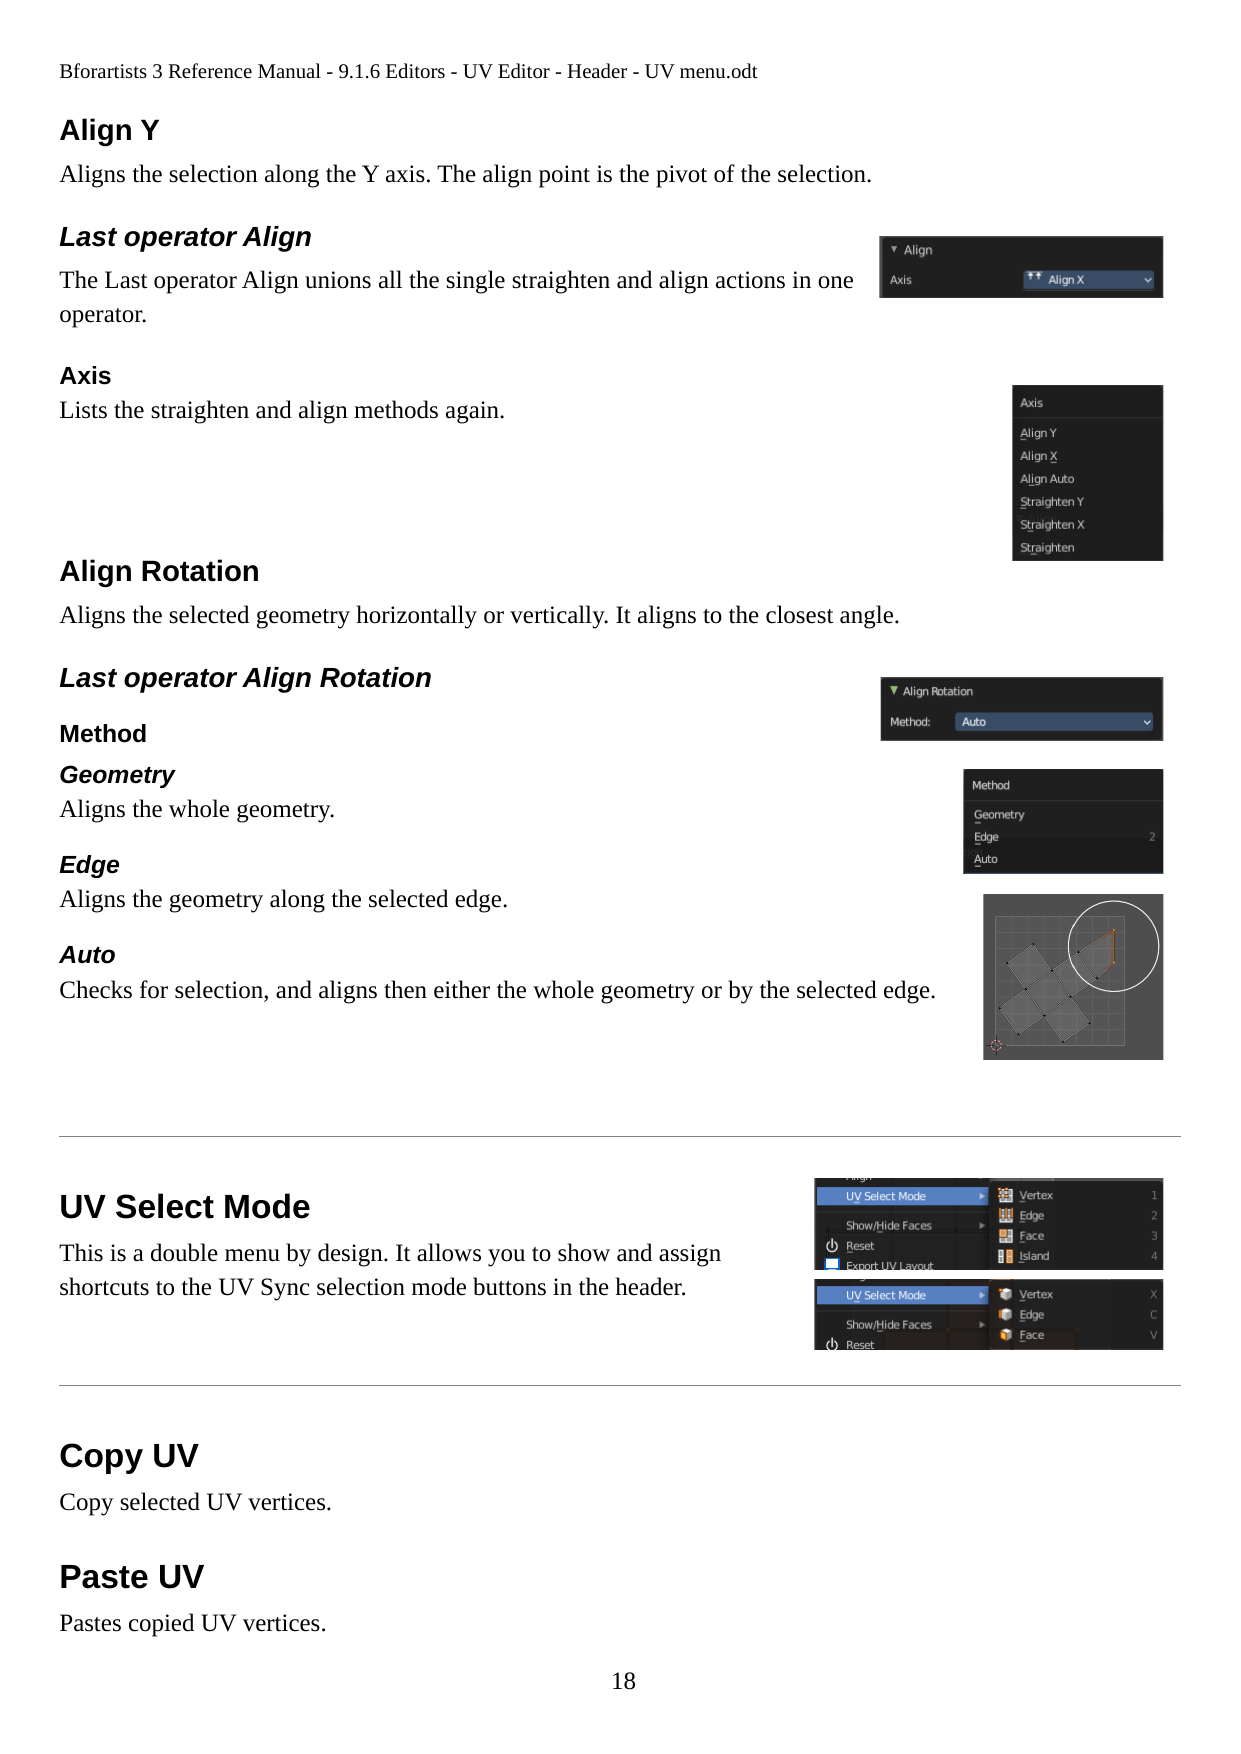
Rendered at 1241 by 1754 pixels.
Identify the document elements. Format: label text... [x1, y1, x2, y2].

subtitle Last operator Align [59, 220, 1181, 252]
picture [1012, 385, 1164, 561]
subtitle Method [59, 719, 1181, 747]
picture [814, 1279, 1164, 1350]
subtitle Paste UV [59, 1557, 1181, 1595]
text Aligns the geometry along the selected edge. [59, 884, 1181, 913]
picture [880, 677, 1164, 741]
subtitle [1164, 940, 1181, 968]
subtitle Align Y [59, 113, 1181, 146]
subtitle [1164, 1187, 1181, 1226]
subtitle Last operator Align Rotation [59, 662, 1181, 694]
subtitle Copy UV [59, 1436, 1181, 1474]
text Aligns the selection along the Y axis. The align point is the pivot of the selection. [59, 159, 1181, 188]
subtitle UV Select Mode [59, 1187, 814, 1226]
text The Last operator Align unions all the single straighten and align actions in one operator. [59, 265, 1181, 328]
subtitle Axis [59, 361, 1181, 389]
text This is a double menu by design. It allows you to show and assign shortcuts to the UV Sync selection mode buttons in the header. [59, 1238, 1181, 1301]
subtitle Geometry [59, 760, 1181, 788]
subtitle Align Rotation [59, 554, 1181, 588]
text Aligns the selected geometry horizontally or vertically. It aligns to the closest angle. [59, 600, 1181, 629]
picture [879, 236, 1164, 298]
text Pastes copied UV vertices. [59, 1608, 1181, 1637]
text Checks for selection, and aligns then either the whole geometry or by the selected edge. [59, 975, 983, 1003]
picture [983, 894, 1164, 1060]
picture [814, 1178, 1164, 1270]
picture [963, 769, 1164, 874]
subtitle Auto [59, 940, 983, 968]
text Aligns the whole geometry. [59, 794, 963, 823]
subtitle Edge [59, 850, 1181, 878]
text Copy selected UV vertices. [59, 1487, 1181, 1516]
text Lists the straighten and align methods again. [59, 396, 1012, 424]
